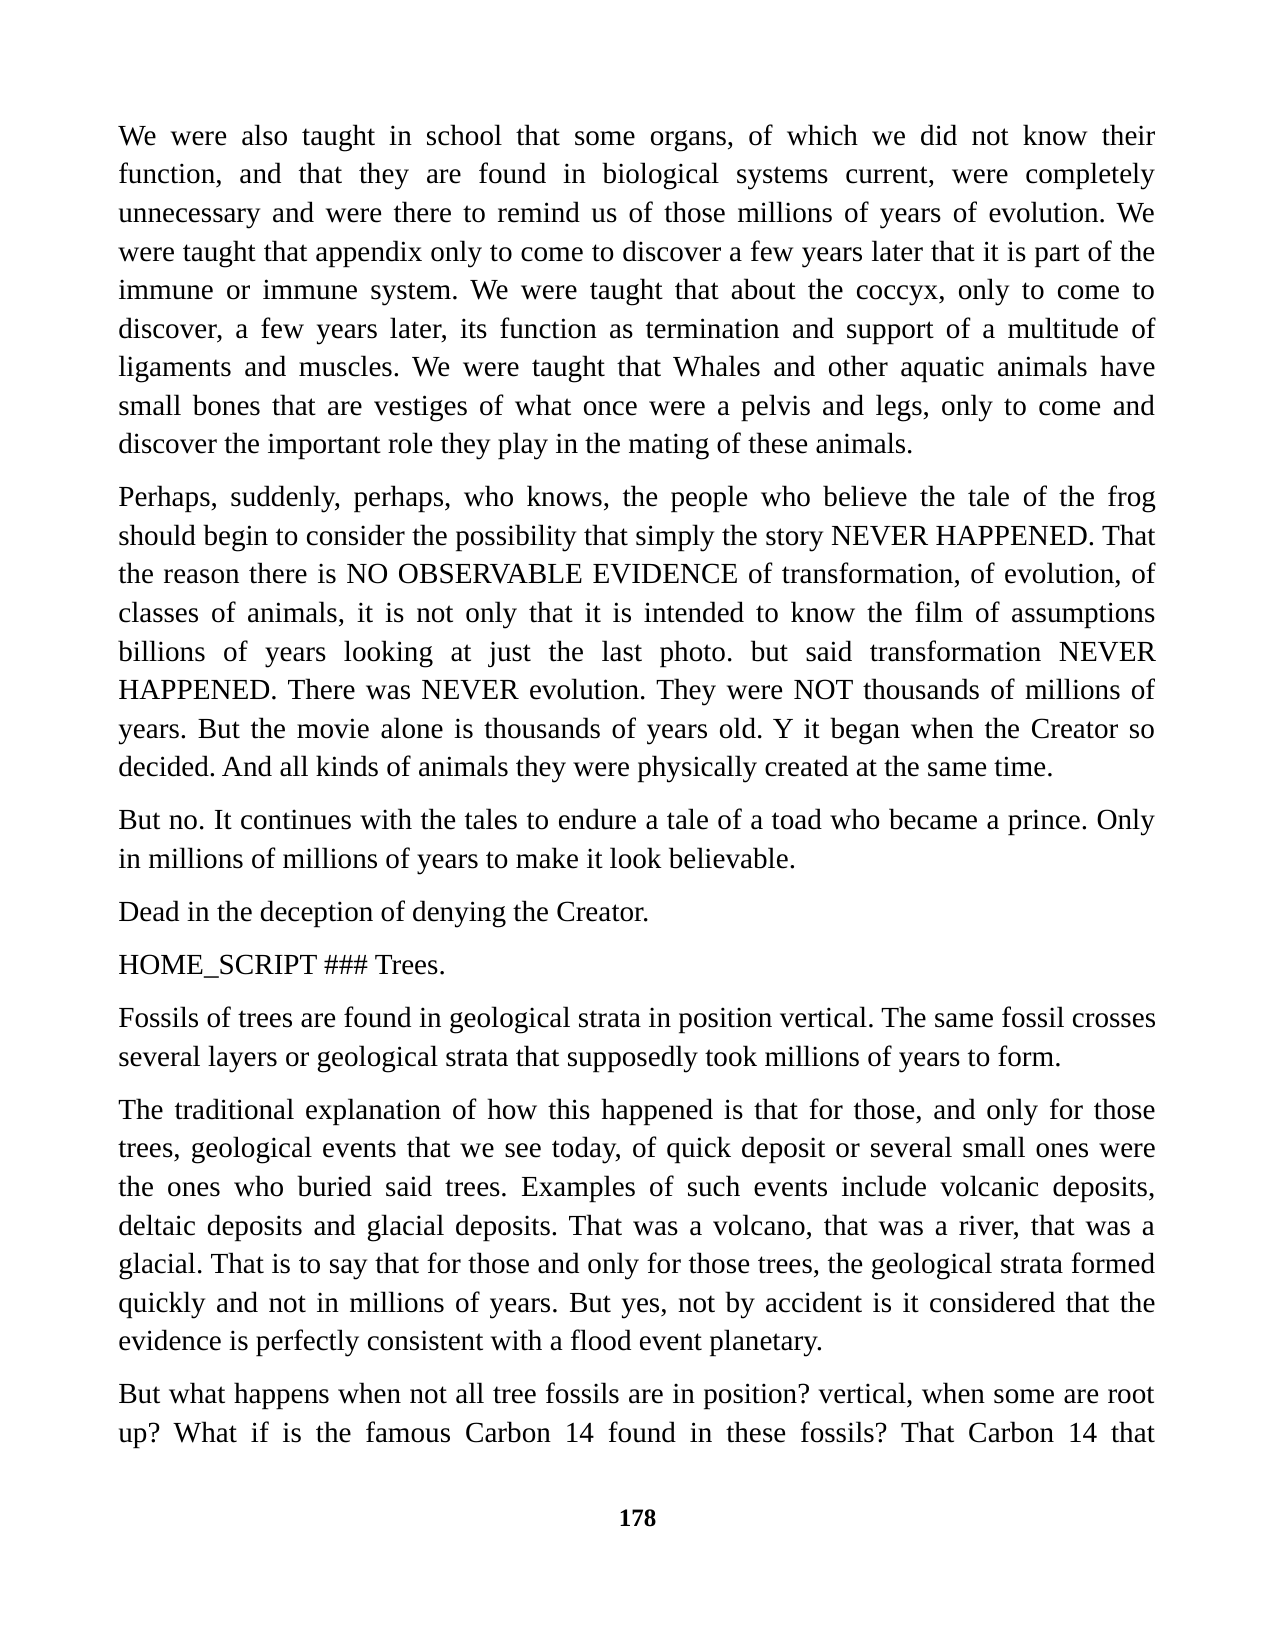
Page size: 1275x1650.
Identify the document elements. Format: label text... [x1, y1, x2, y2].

text Perhaps, suddenly, perhaps, who knows, the people who believe the tale of the frog should begin to consider the possibility that simply the story NEVER HAPPENED. That the reason there is NO OBSERVABLE EVIDENCE of transformation, of evolution, of classes of animals, it is not only that it is intended to know the film of assumptions billions of years looking at just the last photo. but said transformation NEVER HAPPENED. There was NEVER evolution. They were NOT thousands of millions of years. But the movie alone is thousands of years old. Y it began when the Creator so decided. And all kinds of animals they were physically created at the same time. [118, 479, 1157, 783]
text HOME_SCRIPT ### Trees. [118, 947, 1157, 981]
text The traditional explanation of how this happened is that for those, and only for those trees, geological events that we see today, of quick deposit or several small ones were the ones who buried said trees. Examples of such events include volcanic deposits, deltaic deposits and glacial deposits. That was a volcano, that was a river, that was a glacial. That is to say that for those and only for those trees, the geological strata formed quickly and not in millions of years. But yes, not by accident is it considered that the evidence is perfectly consistent with a flood event planetary. [118, 1092, 1157, 1357]
text But what happens when not all tree fossils are in position? vertical, when some are root up? What if is the famous Carbon 14 found in these fossils? That Carbon 14 that [118, 1376, 1157, 1448]
text We were also taught in school that some organs, of which we did not know their function, and that they are found in biological systems current, were completely unnecessary and were there to remind us of those millions of years of evolution. We were taught that appendix only to come to discover a few years later that it is part of the immune or immune system. We were taught that about the coccyx, only to come to discover, a few years later, its function as termination and support of a multitude of ligaments and muscles. We were taught that Whales and other aquatic animals have small bones that are vestiges of what once were a pelvis and legs, only to come and discover the important role they play in the mating of these animals. [118, 118, 1157, 460]
text Fossils of trees are found in geological strata in position vertical. The same fossil crosses several layers or geological strata that supposedly took millions of years to form. [118, 1000, 1157, 1072]
text But no. It continues with the tales to endure a tale of a toad who became a prince. Only in millions of millions of years to make it look believable. [118, 802, 1157, 874]
text Dead in the deception of denying the Creator. [118, 894, 1157, 928]
